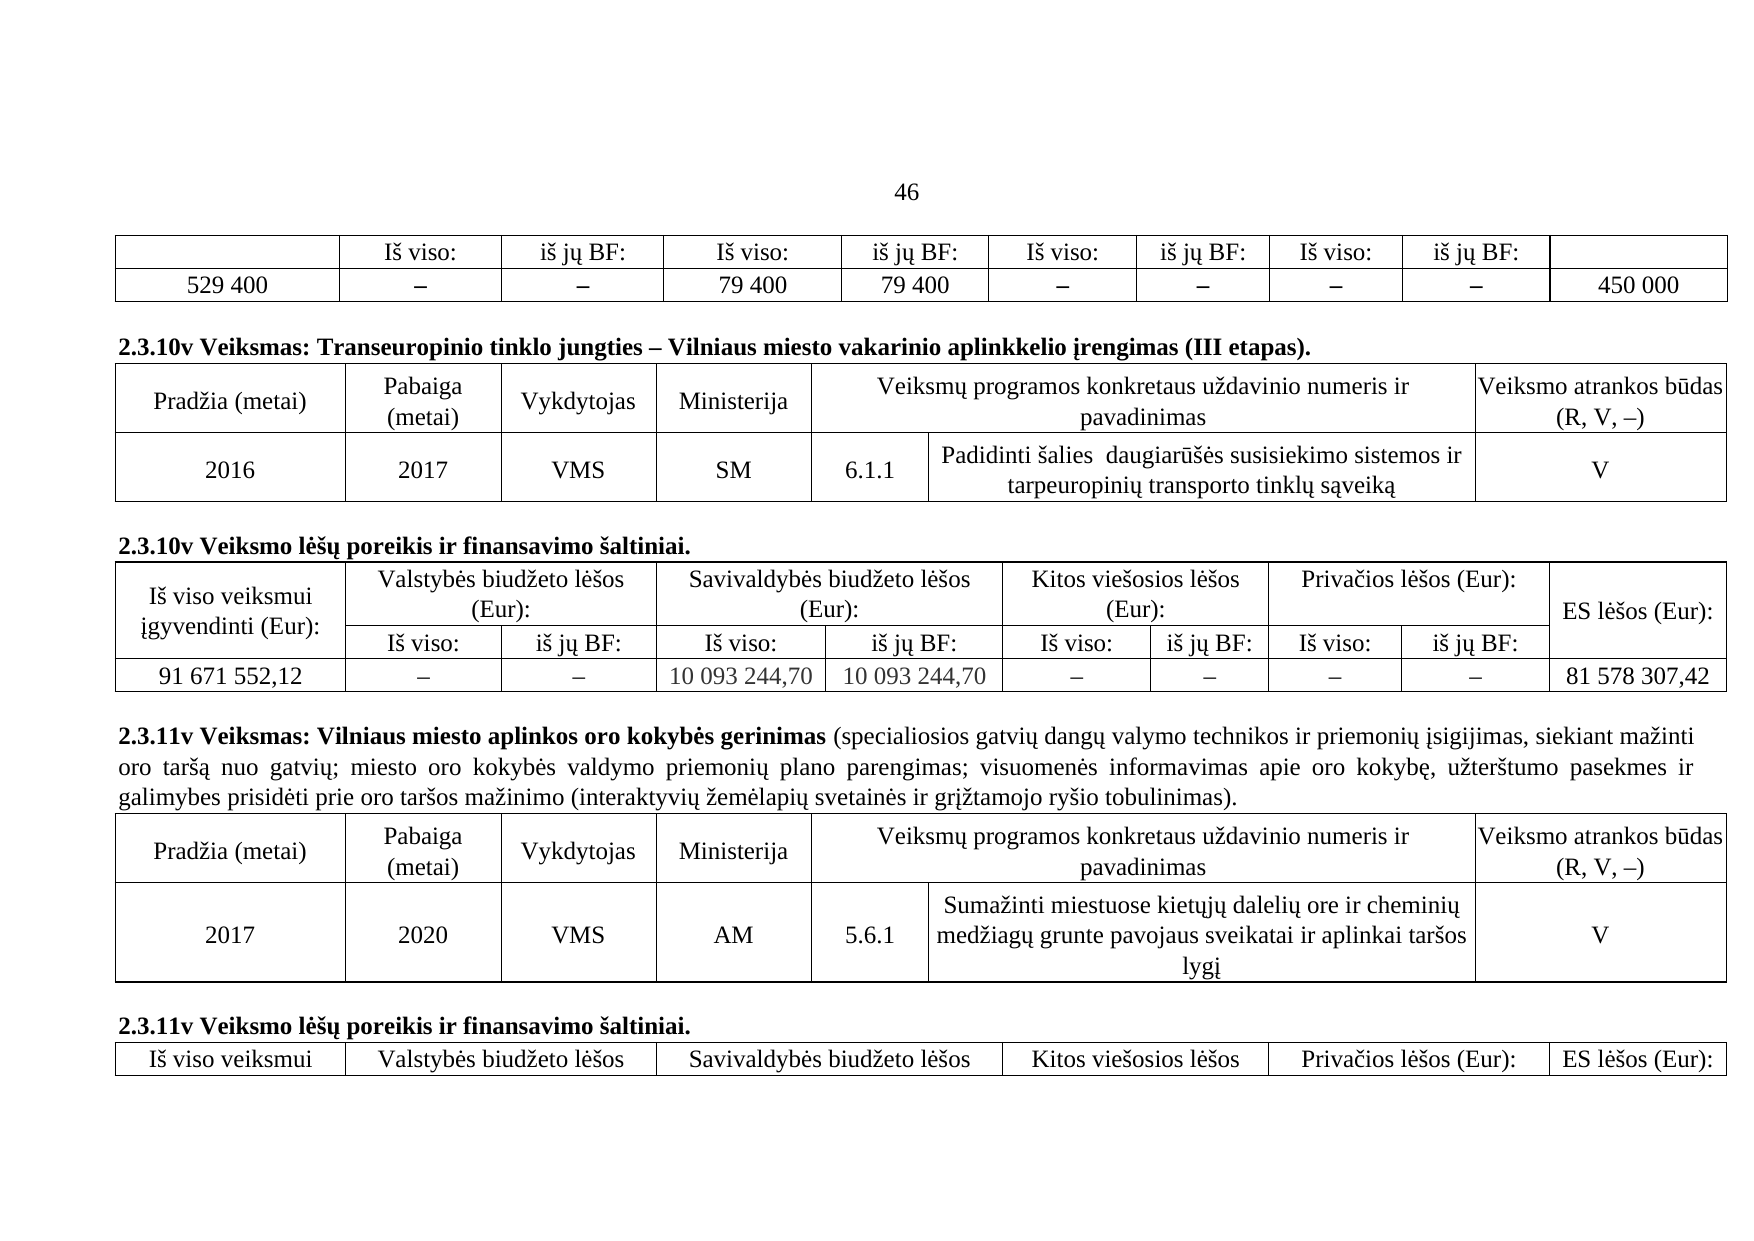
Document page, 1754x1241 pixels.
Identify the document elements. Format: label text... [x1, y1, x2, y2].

table_header Privačios lėšos (Eur): [1269, 1043, 1549, 1075]
table_header Veiksmų programos konkretaus uždavinio numeris ir pavadinimas [812, 364, 1475, 432]
text 2.3.11v Veiksmas: Vilniaus miesto aplinkos oro kokybės gerinimas (specialiosios gatvių dangų valymo technikos ir priemonių įsigijimas, siekiant mažinti oro taršą nuo gatvių; miesto oro kokybės valdymo priemonių plano parengimas; visuomenės informavimas apie oro kokybę, užterštumo pasekmes ir galimybes prisidėti prie oro taršos mažinimo (interaktyvių žemėlapių svetainės ir grįžtamojo ryšio tobulinimas). [118, 721, 1695, 811]
table_header Veiksmo atrankos būdas (R, V, –) [1476, 814, 1726, 882]
table_header Privačios lėšos (Eur): [1269, 563, 1549, 625]
table_header ES lėšos (Eur): [1550, 1043, 1726, 1075]
text 2.3.11v Veiksmo lėšų poreikis ir finansavimo šaltiniai. [118, 1011, 1695, 1040]
table_cell iš jų BF: [842, 236, 988, 268]
table_cell V [1476, 433, 1726, 501]
table_header Ministerija [657, 814, 811, 882]
table_header Veiksmų programos konkretaus uždavinio numeris ir pavadinimas [812, 814, 1475, 882]
table_header Pradžia (metai) [116, 364, 345, 432]
table_cell iš jų BF: [1137, 236, 1269, 268]
table_cell VMS [502, 433, 656, 501]
table_cell Iš viso: [340, 236, 501, 268]
table_cell 2020 [346, 883, 501, 981]
table_cell 6.1.1 [812, 433, 928, 501]
table_cell 450 000 [1551, 269, 1727, 301]
table_cell iš jų BF: [1403, 236, 1549, 268]
table_header [1551, 236, 1727, 268]
table_cell – [989, 269, 1136, 301]
table_header Kitos viešosios lėšos (Eur): [1003, 563, 1268, 625]
table_cell Iš viso: [1269, 626, 1401, 658]
text 2.3.10v Veiksmas: Transeuropinio tinklo jungties – Vilniaus miesto vakarinio aplinkkelio įrengimas (III etapas). [118, 332, 1695, 361]
table_cell 2016 [116, 433, 345, 501]
table_header Pabaiga (metai) [346, 814, 501, 882]
table_header Veiksmo atrankos būdas (R, V, –) [1476, 364, 1726, 432]
table_cell iš jų BF: [826, 626, 1002, 658]
table_cell Iš viso: [1003, 626, 1150, 658]
table_cell – [1402, 659, 1549, 691]
table_cell 529 400 [116, 269, 339, 301]
table_cell – [1151, 659, 1268, 691]
table_header Iš viso veiksmui [116, 1043, 345, 1075]
table_cell SM [657, 433, 811, 501]
table_header Valstybės biudžeto lėšos [346, 1043, 656, 1075]
table_cell Padidinti šalies daugiarūšės susisiekimo sistemos ir tarpeuropinių transporto tinklų sąveiką [929, 433, 1475, 501]
table_cell – [1003, 659, 1150, 691]
table_cell Iš viso: [664, 236, 841, 268]
table_cell 10 093 244,70 [826, 659, 1002, 691]
table_cell 2017 [346, 433, 501, 501]
table_cell iš jų BF: [1151, 626, 1268, 658]
table_cell 79 400 [842, 269, 988, 301]
table_cell – [1269, 659, 1401, 691]
table_header [116, 236, 339, 268]
table_cell Sumažinti miestuose kietųjų dalelių ore ir cheminių medžiagų grunte pavojaus sveikatai ir aplinkai taršos lygį [929, 883, 1475, 981]
table_header Savivaldybės biudžeto lėšos [657, 1043, 1002, 1075]
table_cell Iš viso: [657, 626, 825, 658]
table_cell – [1270, 269, 1402, 301]
table_header Iš viso veiksmui įgyvendinti (Eur): [116, 563, 345, 658]
table_cell – [346, 659, 501, 691]
table_cell iš jų BF: [502, 236, 663, 268]
table_cell V [1476, 883, 1726, 981]
table_cell 2017 [116, 883, 345, 981]
table_header ES lėšos (Eur): [1550, 563, 1726, 658]
table_header Valstybės biudžeto lėšos (Eur): [346, 563, 656, 625]
table_cell AM [657, 883, 811, 981]
table_cell 79 400 [664, 269, 841, 301]
table_cell 5.6.1 [812, 883, 928, 981]
table_cell – [502, 269, 663, 301]
table_cell iš jų BF: [502, 626, 656, 658]
table_header Kitos viešosios lėšos [1003, 1043, 1268, 1075]
table_cell VMS [502, 883, 656, 981]
table_cell – [1137, 269, 1269, 301]
table_cell – [340, 269, 501, 301]
table_cell 10 093 244,70 [657, 659, 825, 691]
table_header Pradžia (metai) [116, 814, 345, 882]
table_cell – [1403, 269, 1549, 301]
table_header Savivaldybės biudžeto lėšos (Eur): [657, 563, 1002, 625]
table_header Ministerija [657, 364, 811, 432]
table_cell Iš viso: [346, 626, 501, 658]
table_cell iš jų BF: [1402, 626, 1549, 658]
table_cell Iš viso: [1270, 236, 1402, 268]
table_header Vykdytojas [502, 814, 656, 882]
table_cell 81 578 307,42 [1550, 659, 1726, 691]
table_cell – [502, 659, 656, 691]
table_header Vykdytojas [502, 364, 656, 432]
table_cell Iš viso: [989, 236, 1136, 268]
text 2.3.10v Veiksmo lėšų poreikis ir finansavimo šaltiniai. [118, 531, 1695, 559]
table_header Pabaiga (metai) [346, 364, 501, 432]
table_cell 91 671 552,12 [116, 659, 345, 691]
